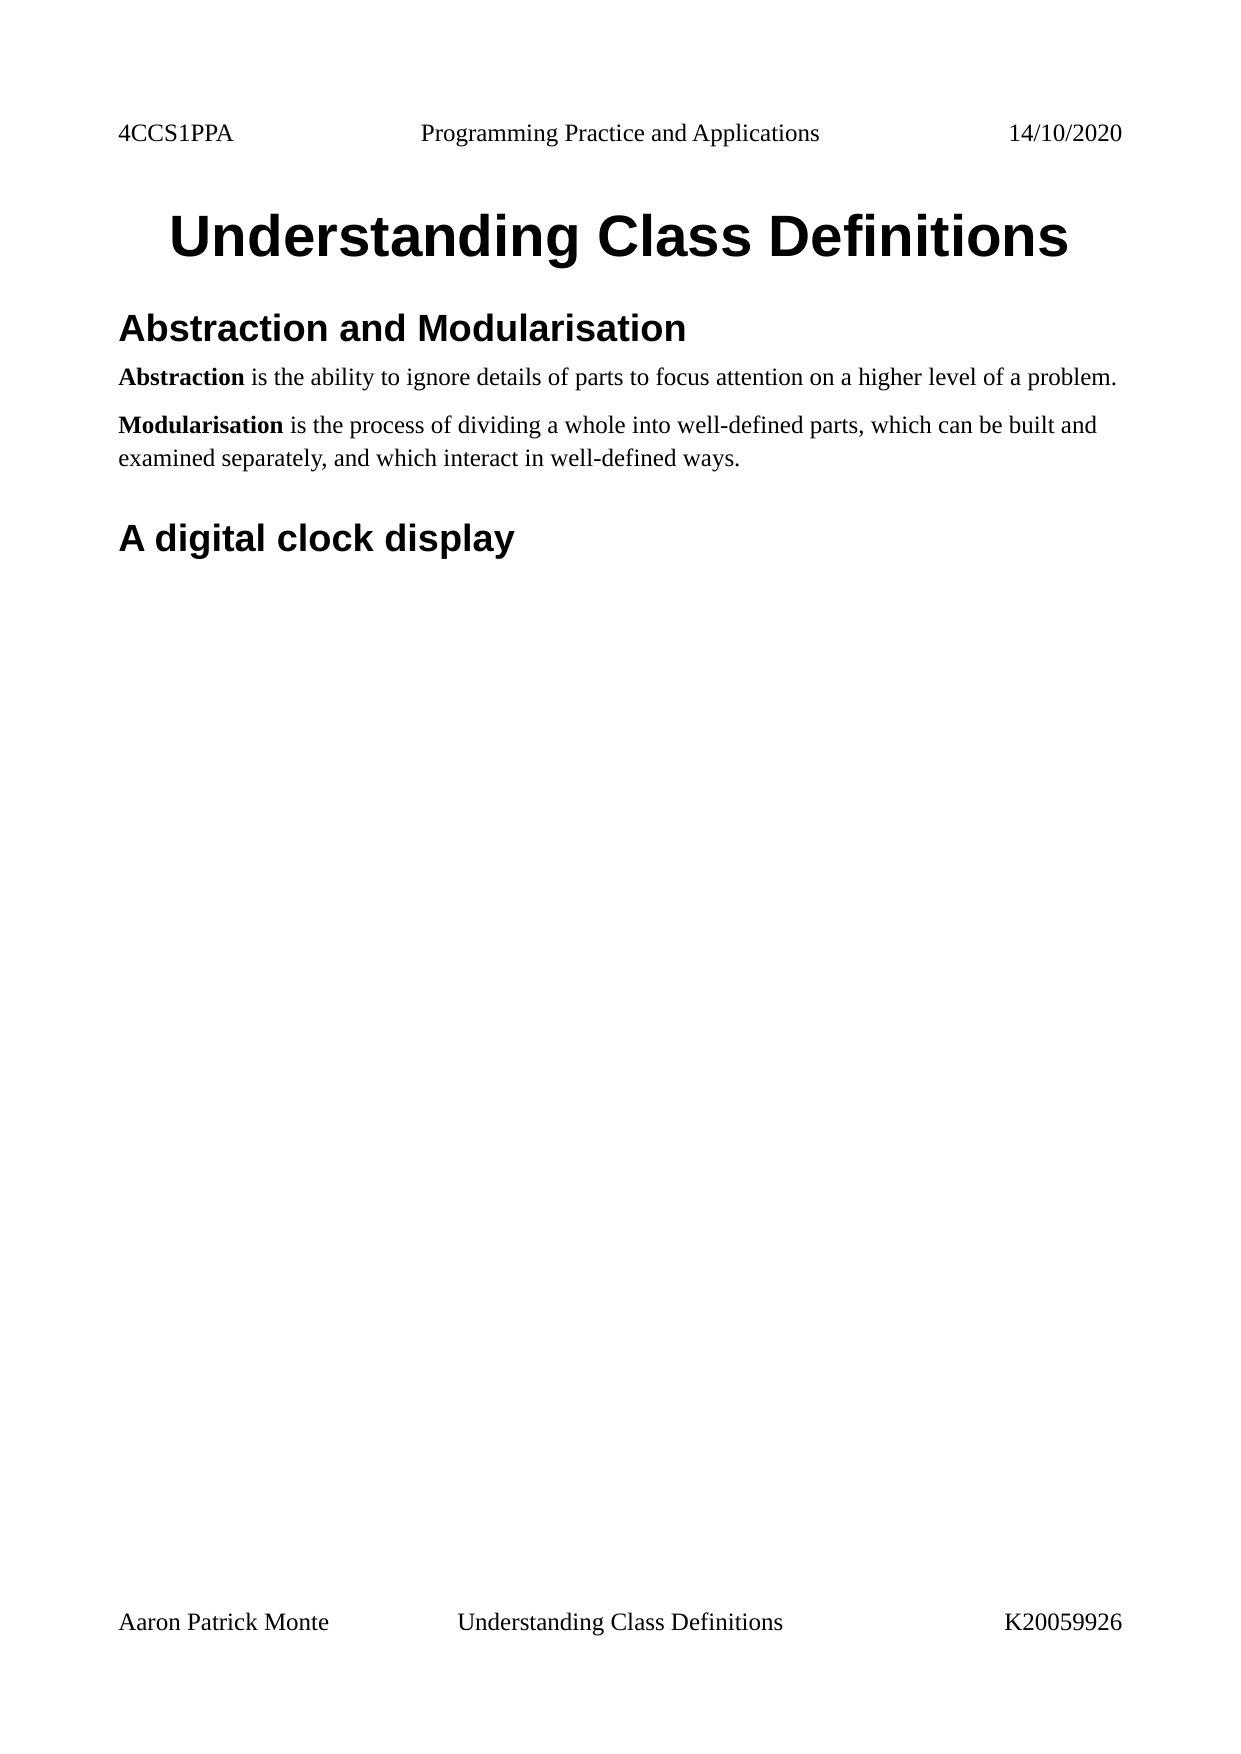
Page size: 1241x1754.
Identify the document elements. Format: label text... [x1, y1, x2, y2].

subtitle Abstraction and Modularisation [118, 306, 1122, 349]
subtitle A digital clock display [118, 515, 1122, 559]
title Understanding Class Definitions [118, 201, 1122, 268]
text Modularisation is the process of dividing a whole into well-defined parts, which can be built and examined separately, and which interact in well-defined ways. [118, 410, 1122, 471]
text Abstraction is the ability to ignore details of parts to focus attention on a higher level of a problem. [118, 362, 1122, 391]
